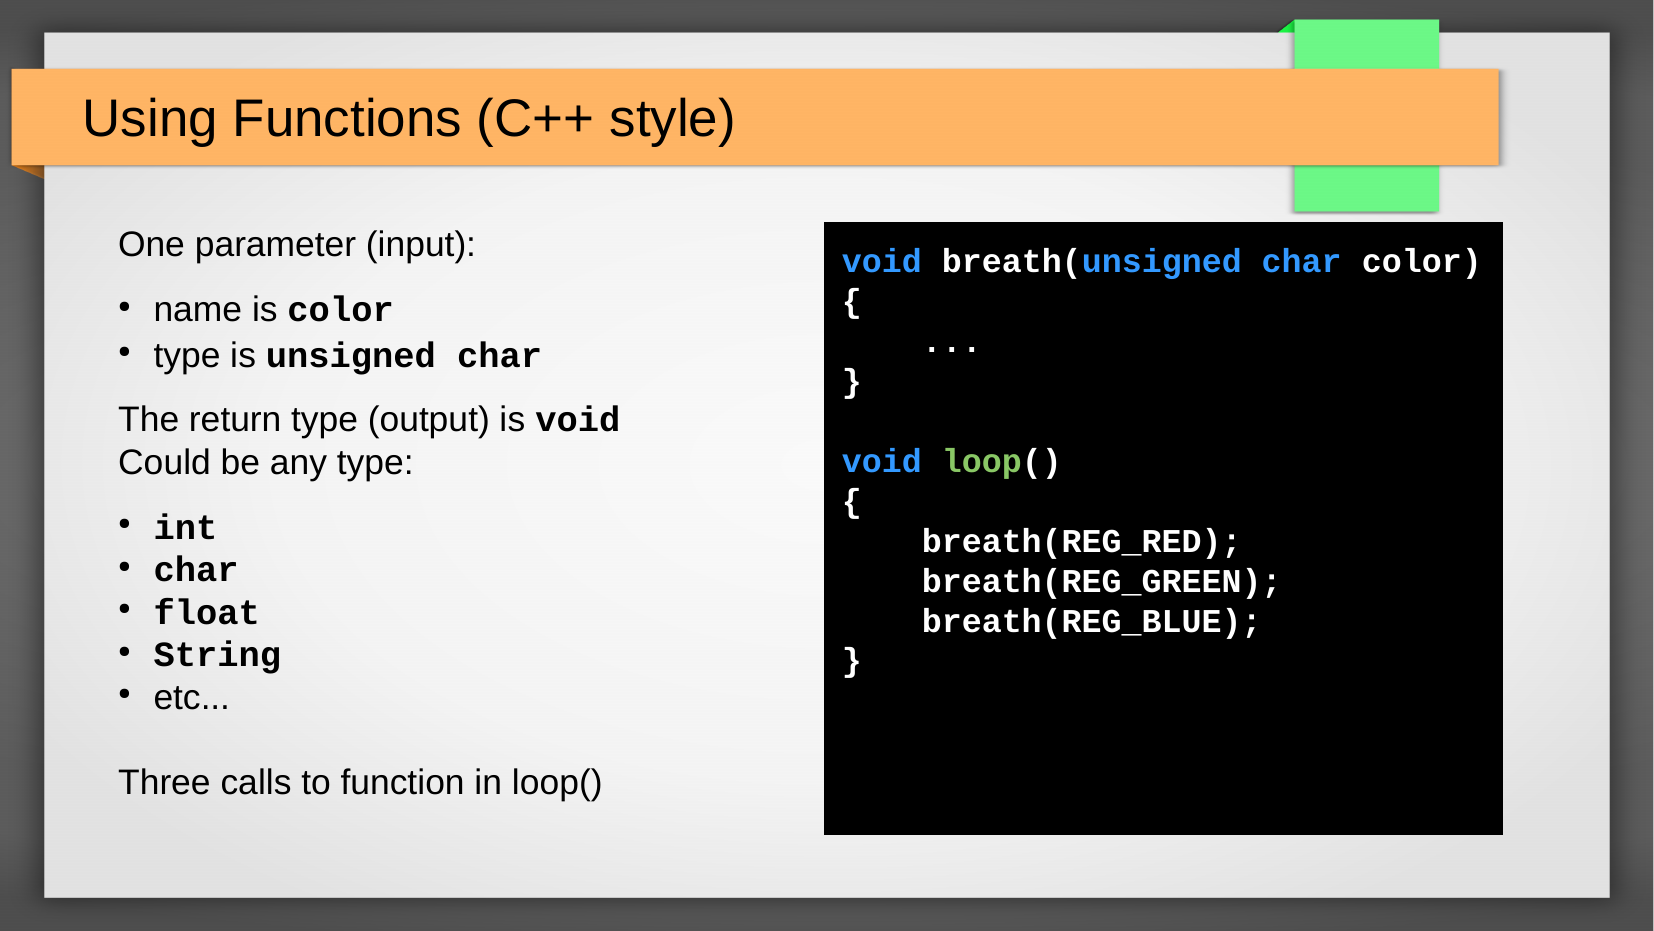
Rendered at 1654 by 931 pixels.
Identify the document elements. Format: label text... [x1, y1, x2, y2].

list One parameter (input): name is color type is unsigned char The return type (output) is void Could be any type: int char float String etc... Three calls to function in loop() [118, 221, 804, 827]
text_box void breath(unsigned char color) { ... } void loop() { breath(REG_RED); breath(REG_GREEN); breath(REG_BLUE); } [826, 224, 1501, 833]
picture [0, 0, 1654, 931]
title Using Functions (C++ style) [82, 70, 1264, 160]
